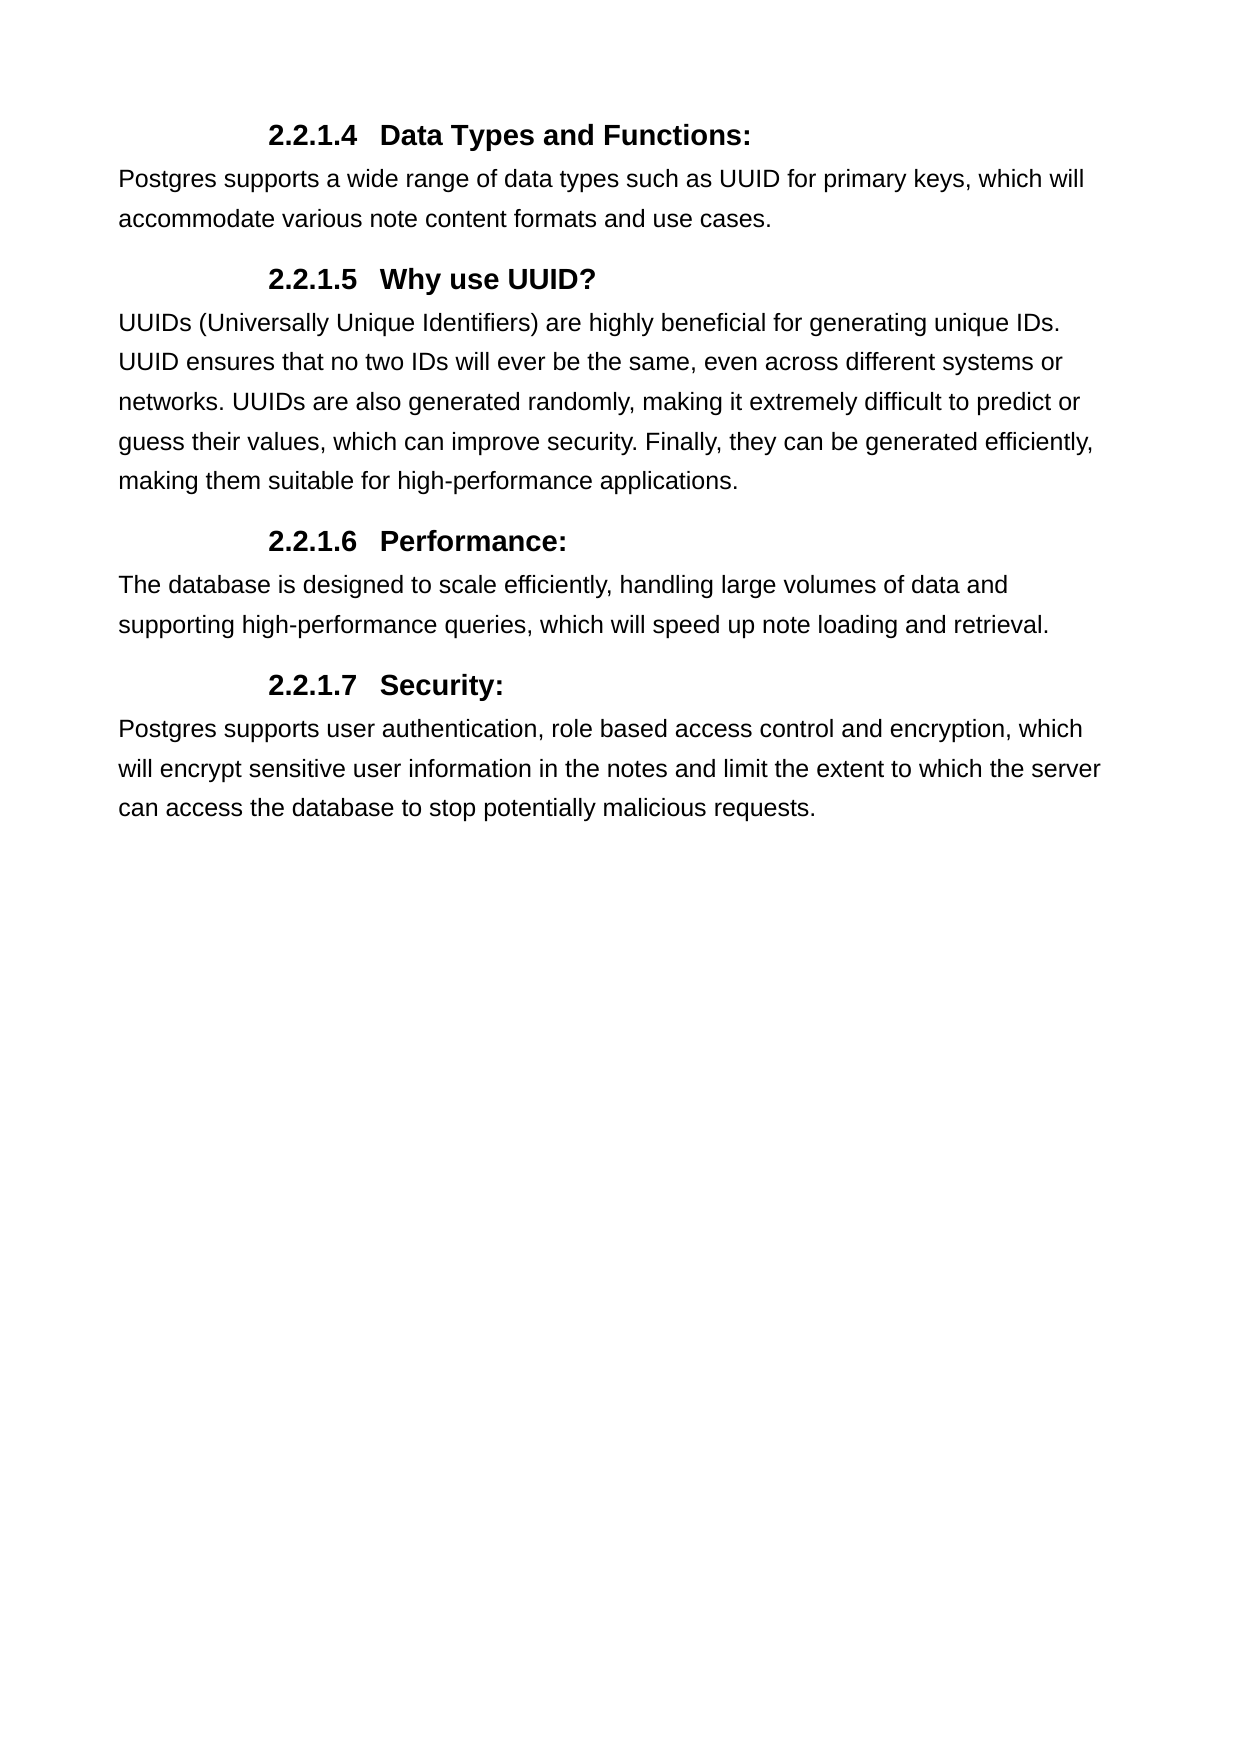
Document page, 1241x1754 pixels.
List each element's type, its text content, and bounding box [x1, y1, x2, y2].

subtitle Security: [268, 668, 1122, 702]
list UUIDs (Universally Unique Identifiers) are highly beneficial for generating unique IDs. UUID ensures that no two IDs will ever be the same, even across different systems or networks. UUIDs are also generated randomly, making it extremely difficult to predict or guess their values, which can improve security. Finally, they can be generated efficiently, making them suitable for high-performance applications. [118, 308, 1122, 495]
list Postgres supports user authentication, role based access control and encryption, which will encrypt sensitive user information in the notes and limit the extent to which the server can access the database to stop potentially malicious requests. [118, 714, 1122, 822]
subtitle Data Types and Functions: [268, 118, 1122, 152]
list The database is designed to scale efficiently, handling large volumes of data and supporting high-performance queries, which will speed up note loading and retrieval. [118, 570, 1122, 639]
subtitle Performance: [268, 524, 1122, 558]
list Postgres supports a wide range of data types such as UUID for primary keys, which will accommodate various note content formats and use cases. [118, 164, 1122, 232]
subtitle Why use UUID? [268, 262, 1122, 295]
